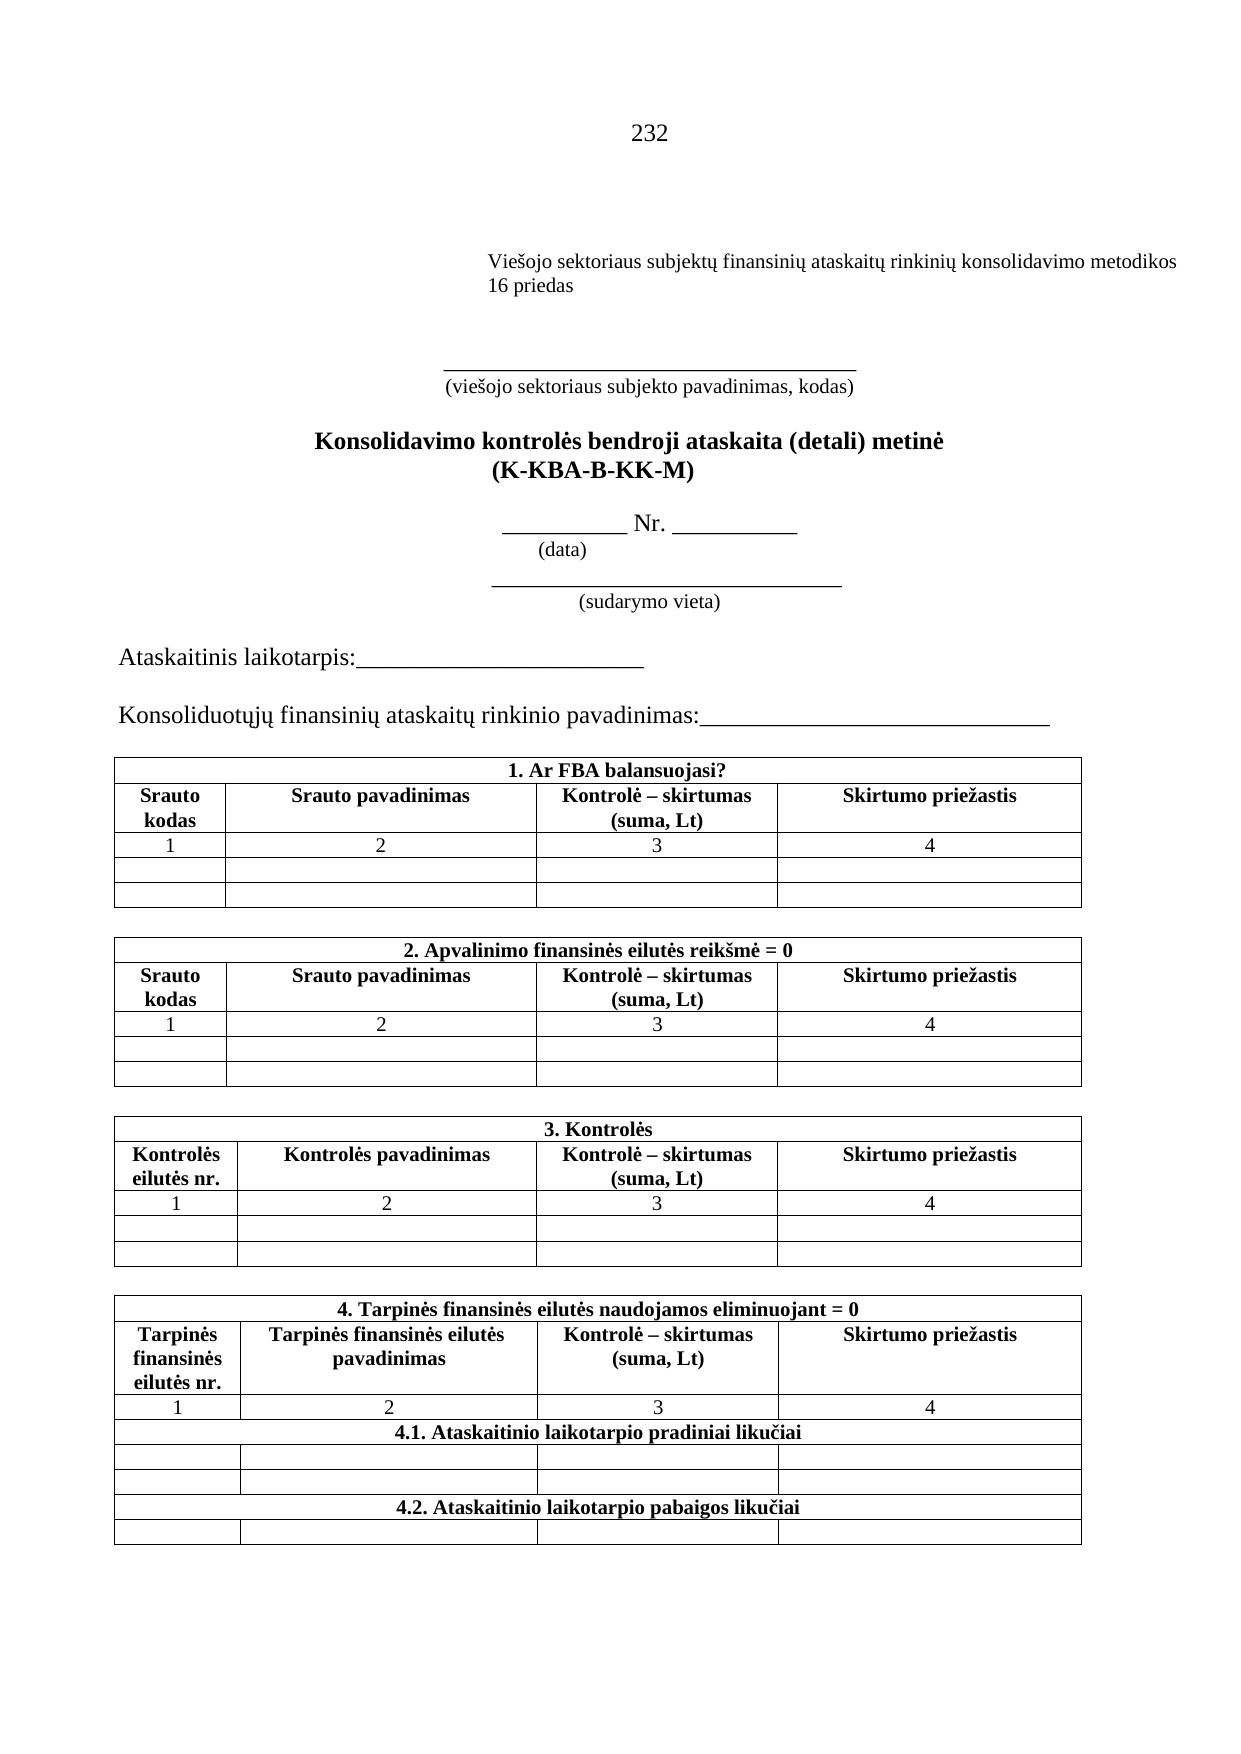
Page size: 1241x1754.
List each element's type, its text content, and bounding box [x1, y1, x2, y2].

table_cell [778, 1037, 1081, 1061]
table_cell 2 [227, 1012, 536, 1036]
table_cell [778, 883, 1081, 907]
table_cell [115, 1445, 240, 1469]
table_header 2. Apvalinimo finansinės eilutės reikšmė = 0 [115, 938, 1081, 962]
table_cell [241, 1445, 537, 1469]
table_cell [241, 1470, 537, 1494]
table_cell [537, 1242, 777, 1266]
text Viešojo sektoriaus subjektų finansinių ataskaitų rinkinių konsolidavimo metodikos [487, 248, 1204, 273]
table_cell 4 [778, 1191, 1081, 1215]
table_cell [226, 858, 536, 882]
table_cell [238, 1242, 536, 1266]
table_cell [779, 1520, 1081, 1544]
table_cell [779, 1445, 1081, 1469]
table_cell Skirtumo priežastis [778, 784, 1081, 832]
text (data) [388, 537, 1181, 561]
table_cell Tarpinės finansinės eilutės nr. [115, 1322, 240, 1394]
table_cell [538, 1445, 778, 1469]
table_cell Kontrolės pavadinimas [238, 1142, 536, 1190]
table_cell [778, 1242, 1081, 1266]
table_cell [115, 1062, 226, 1086]
table_cell [115, 1520, 240, 1544]
table_cell [115, 1242, 237, 1266]
table_cell [115, 858, 225, 882]
text __________ Nr. __________ [118, 508, 1181, 537]
table_header 4. Tarpinės finansinės eilutės naudojamos eliminuojant = 0 [115, 1296, 1081, 1321]
table_cell 1 [115, 1191, 237, 1215]
table_cell 2 [226, 833, 536, 857]
table_cell Kontrolės eilutės nr. [115, 1142, 237, 1190]
table_cell Srauto pavadinimas [226, 784, 536, 832]
table_cell [226, 883, 536, 907]
table_cell Skirtumo priežastis [778, 1142, 1081, 1190]
table_header [118, 398, 123, 484]
table_cell Srauto pavadinimas [227, 963, 536, 1011]
table_cell [538, 1520, 778, 1544]
table_cell [537, 858, 777, 882]
table_cell Tarpinės finansinės eilutės pavadinimas [241, 1322, 537, 1394]
table_header 1. Ar FBA balansuojasi? [115, 758, 1081, 782]
table_cell [115, 883, 225, 907]
table_cell [537, 1062, 777, 1086]
table_cell [778, 1062, 1081, 1086]
table_cell [779, 1470, 1081, 1494]
table_cell [227, 1062, 536, 1086]
table_cell [118, 484, 123, 508]
table_cell [538, 1470, 778, 1494]
table_cell 3 [538, 1395, 778, 1419]
text Konsoliduotųjų finansinių ataskaitų rinkinio pavadinimas:____________________________ [118, 700, 1181, 728]
table_header 3. Kontrolės [115, 1117, 1081, 1141]
text Ataskaitinis laikotarpis:_______________________ [118, 642, 1181, 671]
table_cell Kontrolė – skirtumas (suma, Lt) [538, 1322, 778, 1394]
table_cell 1 [115, 833, 225, 857]
table_cell 4.2. Ataskaitinio laikotarpio pabaigos likučiai [115, 1495, 1081, 1519]
table_cell [778, 1216, 1081, 1241]
table_cell Srauto kodas [115, 784, 225, 832]
table_cell [537, 1037, 777, 1061]
table_cell 4 [778, 1012, 1081, 1036]
table_cell 1 [115, 1012, 226, 1036]
table_cell [115, 1216, 237, 1241]
table_cell 3 [537, 833, 777, 857]
table_cell 2 [241, 1395, 537, 1419]
table_cell [241, 1520, 537, 1544]
table_cell 2 [238, 1191, 536, 1215]
table_cell Skirtumo priežastis [778, 963, 1081, 1011]
text _________________________________ [118, 345, 1181, 373]
table_cell 3 [537, 1191, 777, 1215]
text (sudarymo vieta) [118, 589, 1181, 613]
table_cell [537, 1216, 777, 1241]
text (viešojo sektoriaus subjekto pavadinimas, kodas) [118, 373, 1181, 398]
table_cell [778, 858, 1081, 882]
table_cell 3 [537, 1012, 777, 1036]
table_cell 4 [778, 833, 1081, 857]
table_cell Kontrolė – skirtumas (suma, Lt) [537, 784, 777, 832]
text ____________________________ [388, 561, 1181, 589]
table_cell [123, 484, 1240, 508]
table_cell [238, 1216, 536, 1241]
table_cell Kontrolė – skirtumas (suma, Lt) [537, 963, 777, 1011]
table_cell Srauto kodas [115, 963, 226, 1011]
table_cell [115, 1470, 240, 1494]
table_header Konsolidavimo kontrolės bendroji ataskaita (detali) metinė (K-KBA-B-KK-M) [123, 398, 1240, 484]
table_cell 4.1. Ataskaitinio laikotarpio pradiniai likučiai [115, 1420, 1081, 1444]
table_cell Skirtumo priežastis [779, 1322, 1081, 1394]
text 16 priedas [487, 273, 1181, 297]
table_cell 1 [115, 1395, 240, 1419]
table_cell 4 [779, 1395, 1081, 1419]
table_cell Kontrolė – skirtumas (suma, Lt) [537, 1142, 777, 1190]
table_cell [115, 1037, 226, 1061]
table_cell [537, 883, 777, 907]
table_cell [227, 1037, 536, 1061]
